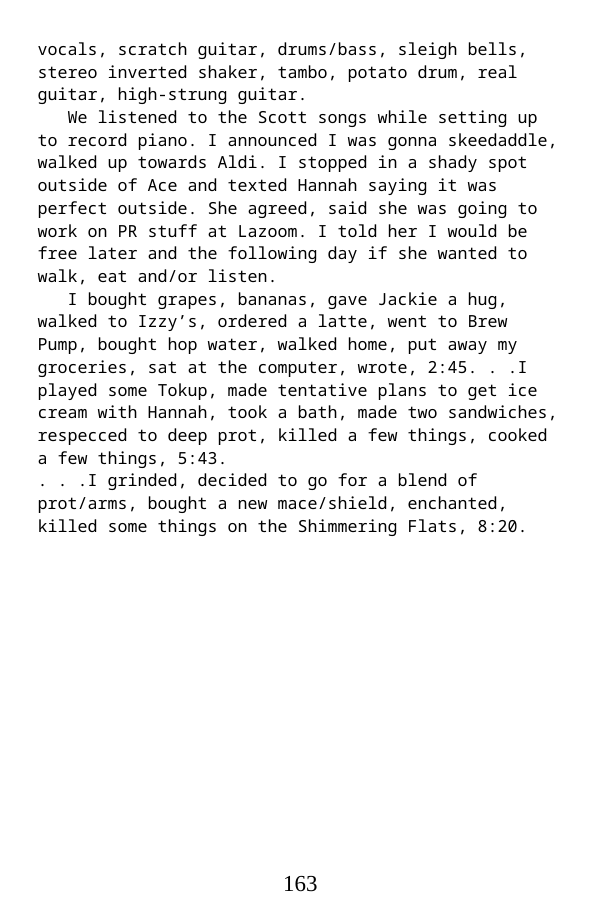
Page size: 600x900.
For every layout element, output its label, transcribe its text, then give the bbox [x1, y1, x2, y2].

text . . .I grinded, decided to go for a blend of prot/arms, bought a new mace/shield, enchanted, killed some things on the Shimmering Flats, 8:20. [37, 469, 562, 537]
text I bought grapes, bananas, gave Jackie a hug, walked to Izzy’s, ordered a latte, went to Brew Pump, bought hop water, walked home, put away my groceries, sat at the computer, wrote, 2:45. . .I played some Tokup, made tentative plans to get ice cream with Hannah, took a bath, made two sandwiches, respecced to deep prot, killed a few things, cooked a few things, 5:43. [37, 287, 562, 469]
text We listened to the Scott songs while setting up to record piano. I announced I was gonna skeedaddle, walked up towards Aldi. I stopped in a shady spot outside of Ace and texted Hannah saying it was perfect outside. She agreed, said she was going to work on PR stuff at Lazoom. I told her I would be free later and the following day if she wanted to walk, eat and/or listen. [37, 106, 562, 287]
text vocals, scratch guitar, drums/bass, sleigh bells, stereo inverted shaker, tambo, potato drum, real guitar, high-strung guitar. [37, 37, 562, 106]
